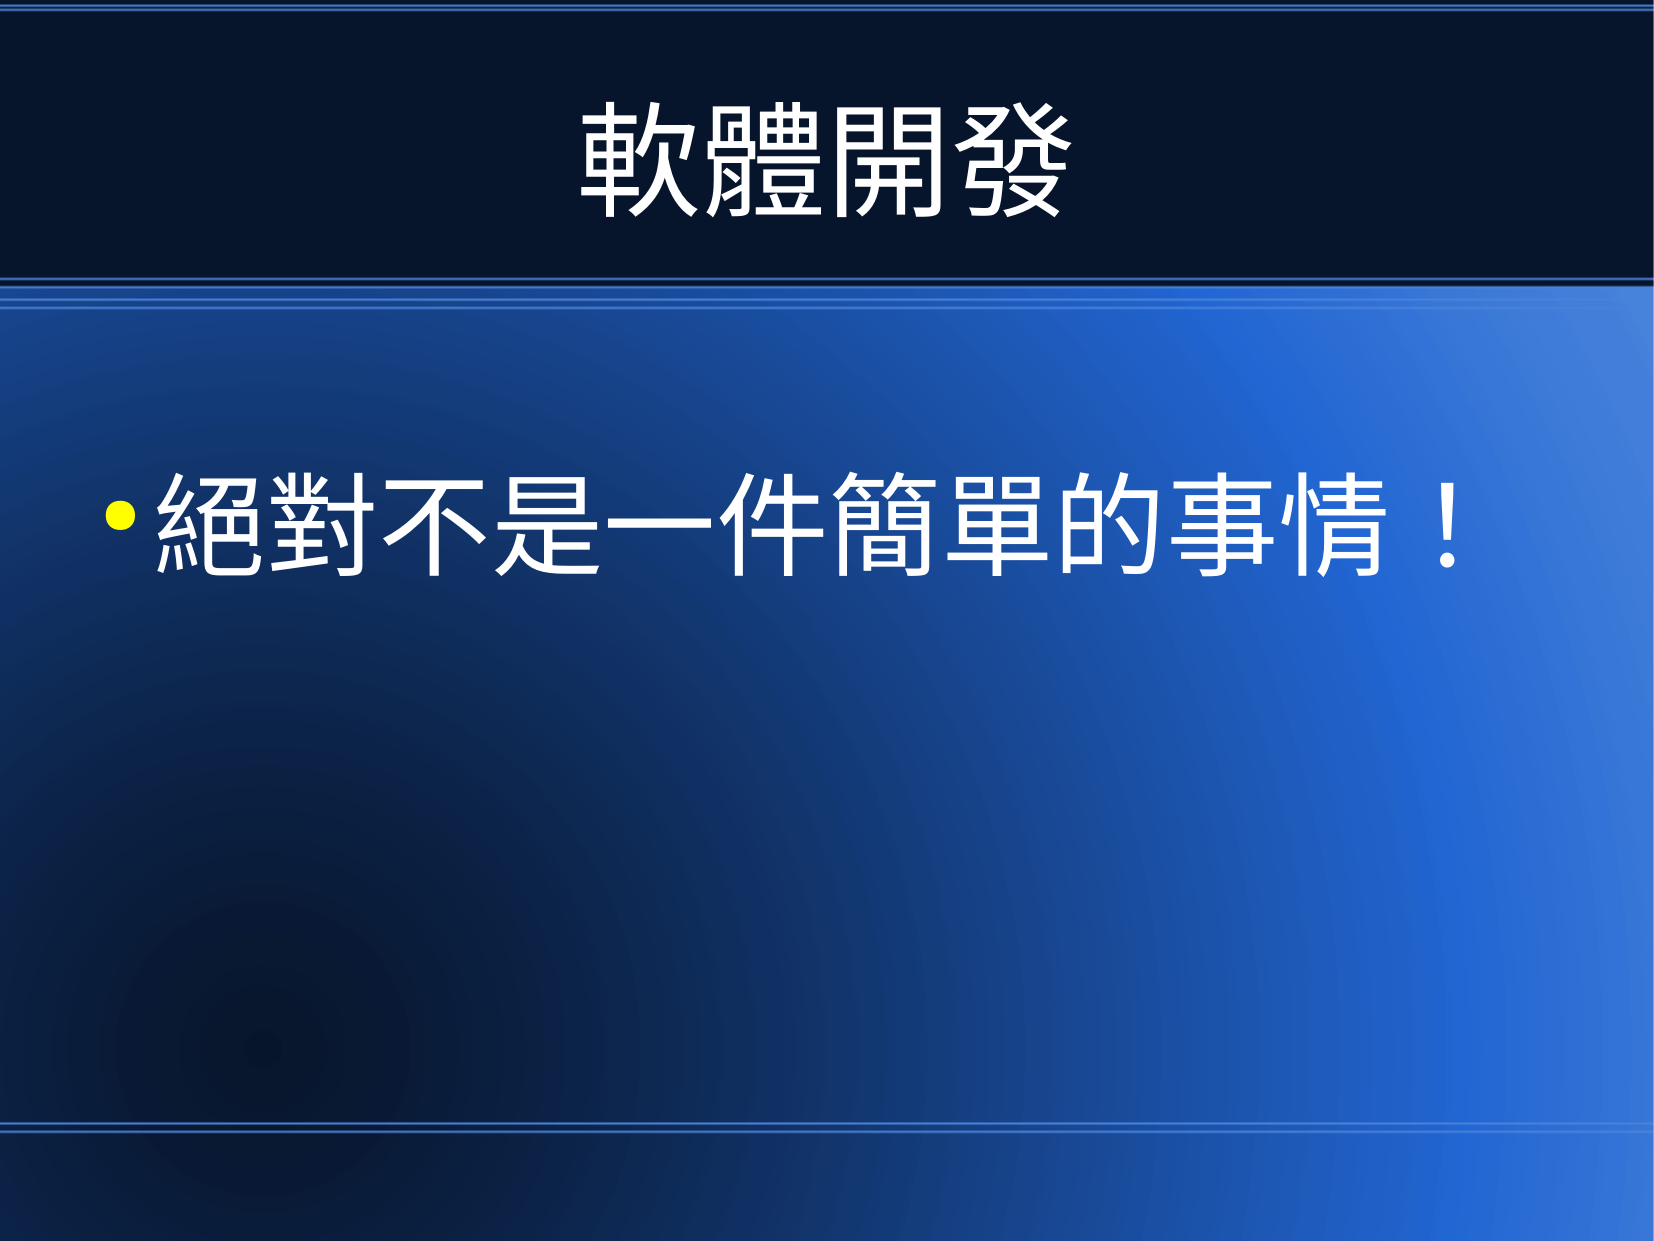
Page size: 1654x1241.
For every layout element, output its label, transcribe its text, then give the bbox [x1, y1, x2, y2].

list 絕對不是一件簡單的事情！ [82, 355, 1571, 1241]
title 軟體開發 [82, 49, 1571, 257]
picture [0, 0, 1654, 1241]
